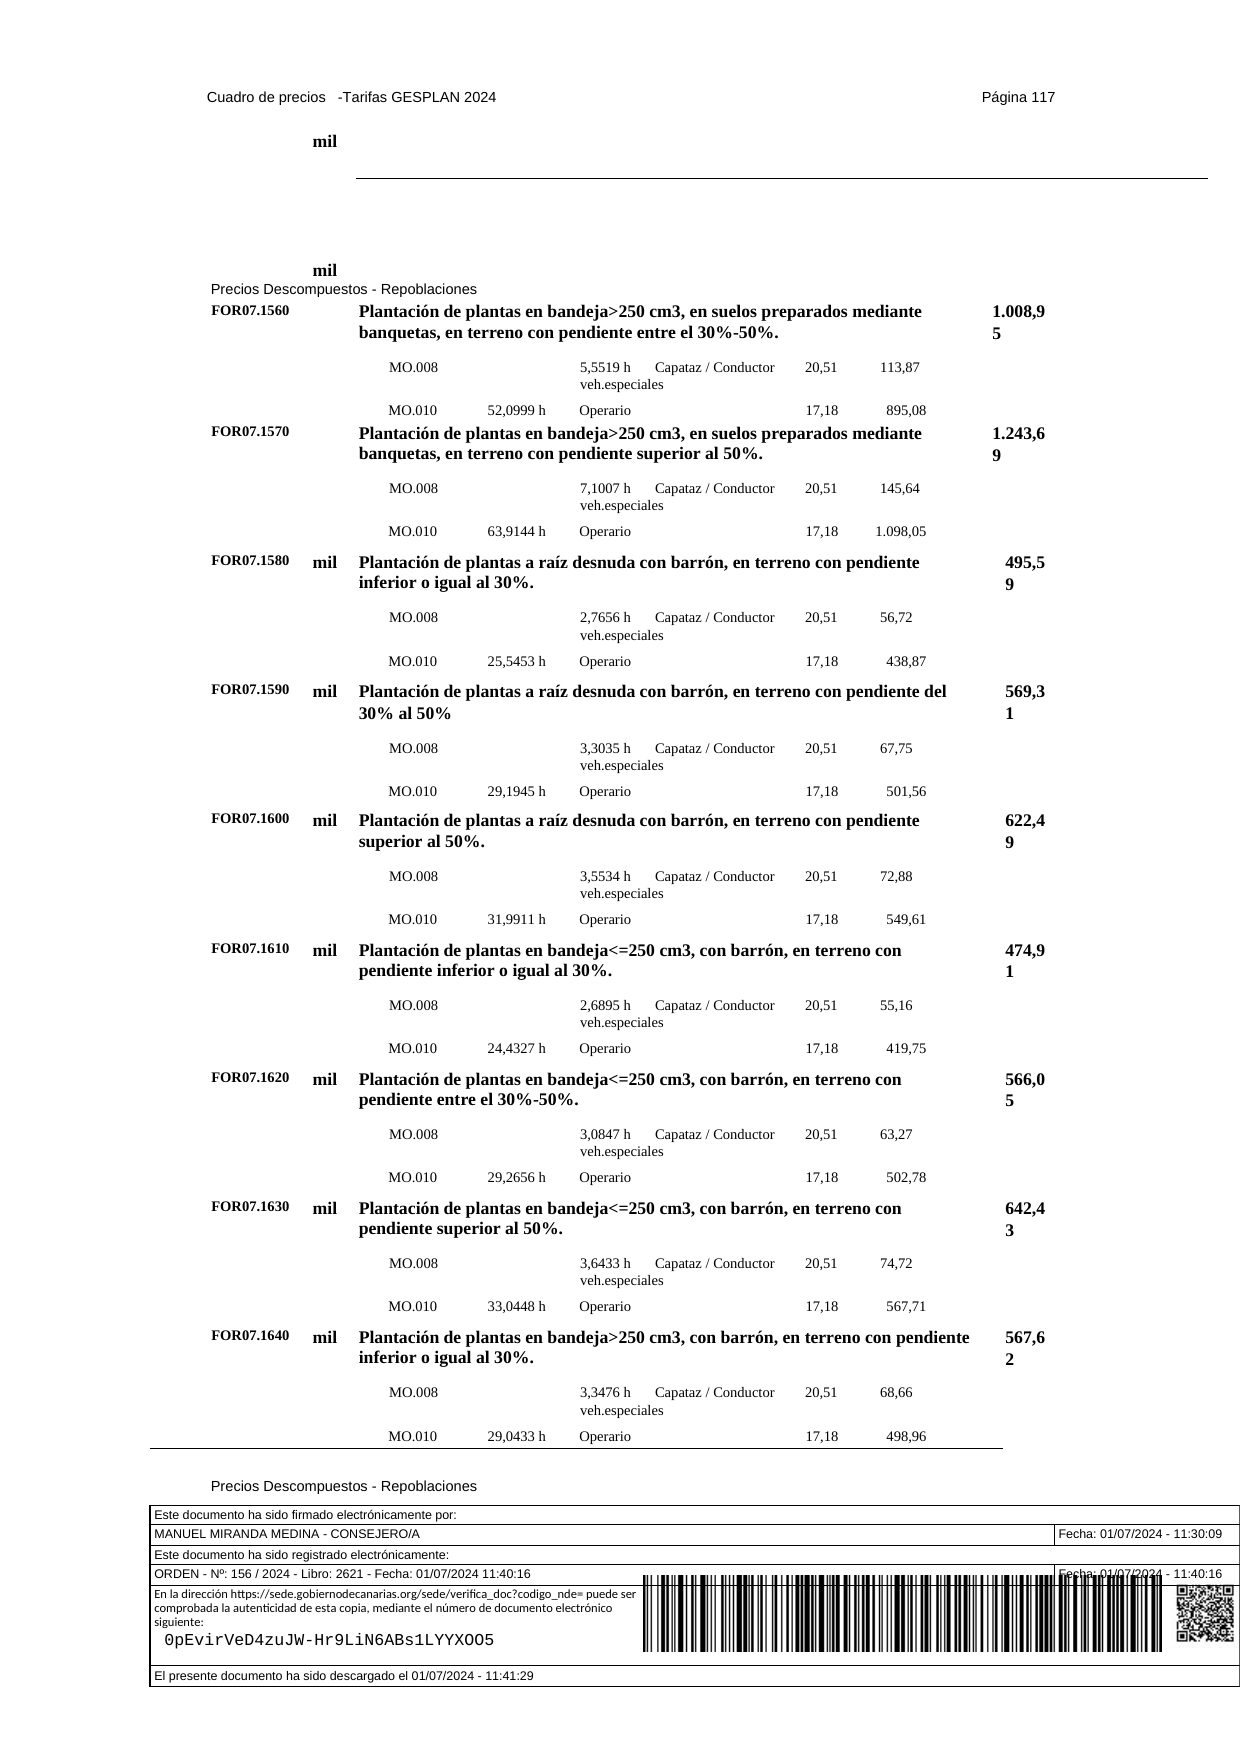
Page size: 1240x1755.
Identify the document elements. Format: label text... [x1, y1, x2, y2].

table_cell Plantación de plantas a raíz desnuda con barrón, en terreno con pendiente del 30% al 50% MO.008 3,3035 h Capataz / Conductor 20,51 67,75 veh.especiales MO.010 29,1945 h Operario 17,18 501,56 [359, 681, 992, 810]
text Precios Descompuestos - Repoblaciones [211, 1478, 1089, 1495]
table_cell Plantación de plantas en bandeja>250 cm3, en suelos preparados mediante banquetas, en terreno con pendiente superior al 50%. MO.008 7,1007 h Capataz / Conductor 20,51 145,64 veh.especiales MO.010 63,9144 h Operario 17,18 1.098,05 [359, 423, 992, 552]
table_cell FOR07.1620 [211, 1069, 312, 1198]
table_cell 567,62 [992, 1327, 1053, 1448]
table_cell Plantación de plantas en bandeja>250 cm3, con barrón, en terreno con pendiente inferior o igual al 30%. MO.008 3,3476 h Capataz / Conductor 20,51 68,66 veh.especiales MO.010 29,0433 h Operario 17,18 498,96 [359, 1327, 992, 1448]
table_cell FOR07.1590 [211, 681, 312, 810]
table_cell 1.243,69 [992, 423, 1053, 552]
table_cell mil [313, 939, 358, 1068]
table_cell Plantación de plantas a raíz desnuda con barrón, en terreno con pendiente inferior o igual al 30%. MO.008 2,7656 h Capataz / Conductor 20,51 56,72 veh.especiales MO.010 25,5453 h Operario 17,18 438,87 [359, 552, 992, 681]
table_cell mil [313, 1327, 358, 1448]
table_header Plantación de plantas en bandeja>250 cm3, en suelos preparados mediante banquetas, en terreno con pendiente entre el 30%-50%. MO.008 5,5519 h Capataz / Conductor 20,51 113,87 veh.especiales MO.010 52,0999 h Operario 17,18 895,08 [359, 301, 992, 423]
table_cell FOR07.1600 [211, 810, 312, 939]
table_cell 622,49 [992, 810, 1053, 939]
table_cell mil [313, 552, 358, 681]
table_cell Plantación de plantas a raíz desnuda con barrón, en terreno con pendiente superior al 50%. MO.008 3,5534 h Capataz / Conductor 20,51 72,88 veh.especiales MO.010 31,9911 h Operario 17,18 549,61 [359, 810, 992, 939]
table_cell mil [313, 1069, 358, 1198]
table_cell mil [313, 810, 358, 939]
table_cell Plantación de plantas en bandeja<=250 cm3, con barrón, en terreno con pendiente inferior o igual al 30%. MO.008 2,6895 h Capataz / Conductor 20,51 55,16 veh.especiales MO.010 24,4327 h Operario 17,18 419,75 [359, 939, 992, 1068]
table_cell 566,05 [992, 1069, 1053, 1198]
table_cell FOR07.1570 [211, 423, 312, 552]
table_cell mil [313, 681, 358, 810]
table_cell 495,59 [992, 552, 1053, 681]
table_cell 642,43 [992, 1198, 1053, 1327]
table_cell FOR07.1630 [211, 1198, 312, 1327]
table_cell FOR07.1580 [211, 552, 312, 681]
table_header 1.008,95 [992, 301, 1053, 423]
table_header [313, 301, 358, 423]
table_cell Plantación de plantas en bandeja<=250 cm3, con barrón, en terreno con pendiente superior al 50%. MO.008 3,6433 h Capataz / Conductor 20,51 74,72 veh.especiales MO.010 33,0448 h Operario 17,18 567,71 [359, 1198, 992, 1327]
table_cell FOR07.1640 [211, 1327, 312, 1448]
table_cell FOR07.1610 [211, 939, 312, 1068]
text Precios Descompuestos - Repoblaciones [211, 281, 1089, 297]
table_cell 569,31 [992, 681, 1053, 810]
table_cell [313, 423, 358, 552]
table_cell Plantación de plantas en bandeja<=250 cm3, con barrón, en terreno con pendiente entre el 30%-50%. MO.008 3,0847 h Capataz / Conductor 20,51 63,27 veh.especiales MO.010 29,2656 h Operario 17,18 502,78 [359, 1069, 992, 1198]
table_cell 474,91 [992, 939, 1053, 1068]
table_header FOR07.1560 [211, 301, 312, 423]
table_cell mil [313, 1198, 358, 1327]
